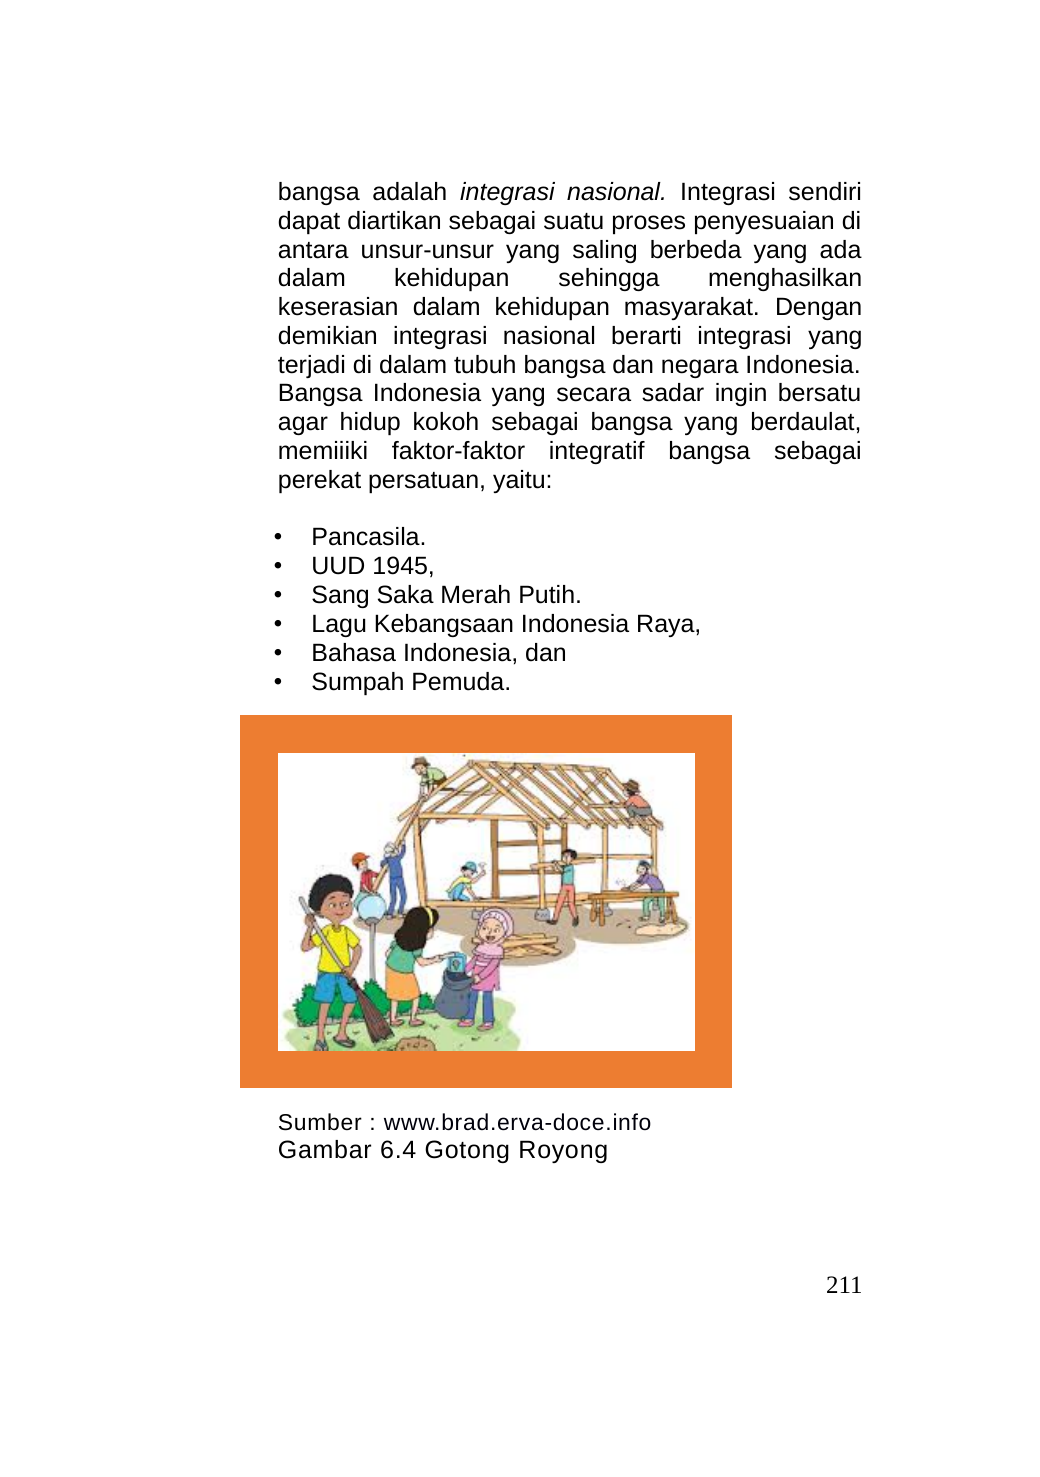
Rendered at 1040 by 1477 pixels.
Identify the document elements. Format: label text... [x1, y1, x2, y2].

list UUD 1945, [274, 551, 862, 580]
text Gambar 6.4 Gotong Royong [278, 1135, 862, 1163]
list Sang Saka Merah Putih. [274, 580, 862, 609]
text Bangsa Indonesia yang secara sadar ingin bersatu agar hidup kokoh sebagai bangsa yang berdaulat, memiiiki faktor-faktor integratif bangsa sebagai perekat persatuan, yaitu: [278, 378, 862, 493]
list Lagu Kebangsaan Indonesia Raya, [274, 609, 862, 638]
list Bahasa Indonesia, dan [274, 638, 862, 666]
list Pancasila. [274, 522, 862, 551]
picture [278, 753, 695, 1051]
text bangsa adalah integrasi nasional. Integrasi sendiri dapat diartikan sebagai suatu proses penyesuaian di antara unsur-unsur yang saling berbeda yang ada dalam kehidupan sehingga menghasilkan keserasian dalam kehidupan masyarakat. Dengan demikian integrasi nasional berarti integrasi yang terjadi di dalam tubuh bangsa dan negara Indonesia. [278, 177, 862, 378]
list Sumpah Pemuda. [274, 666, 862, 695]
text Sumber : www.brad.erva-doce.info [278, 1108, 862, 1135]
